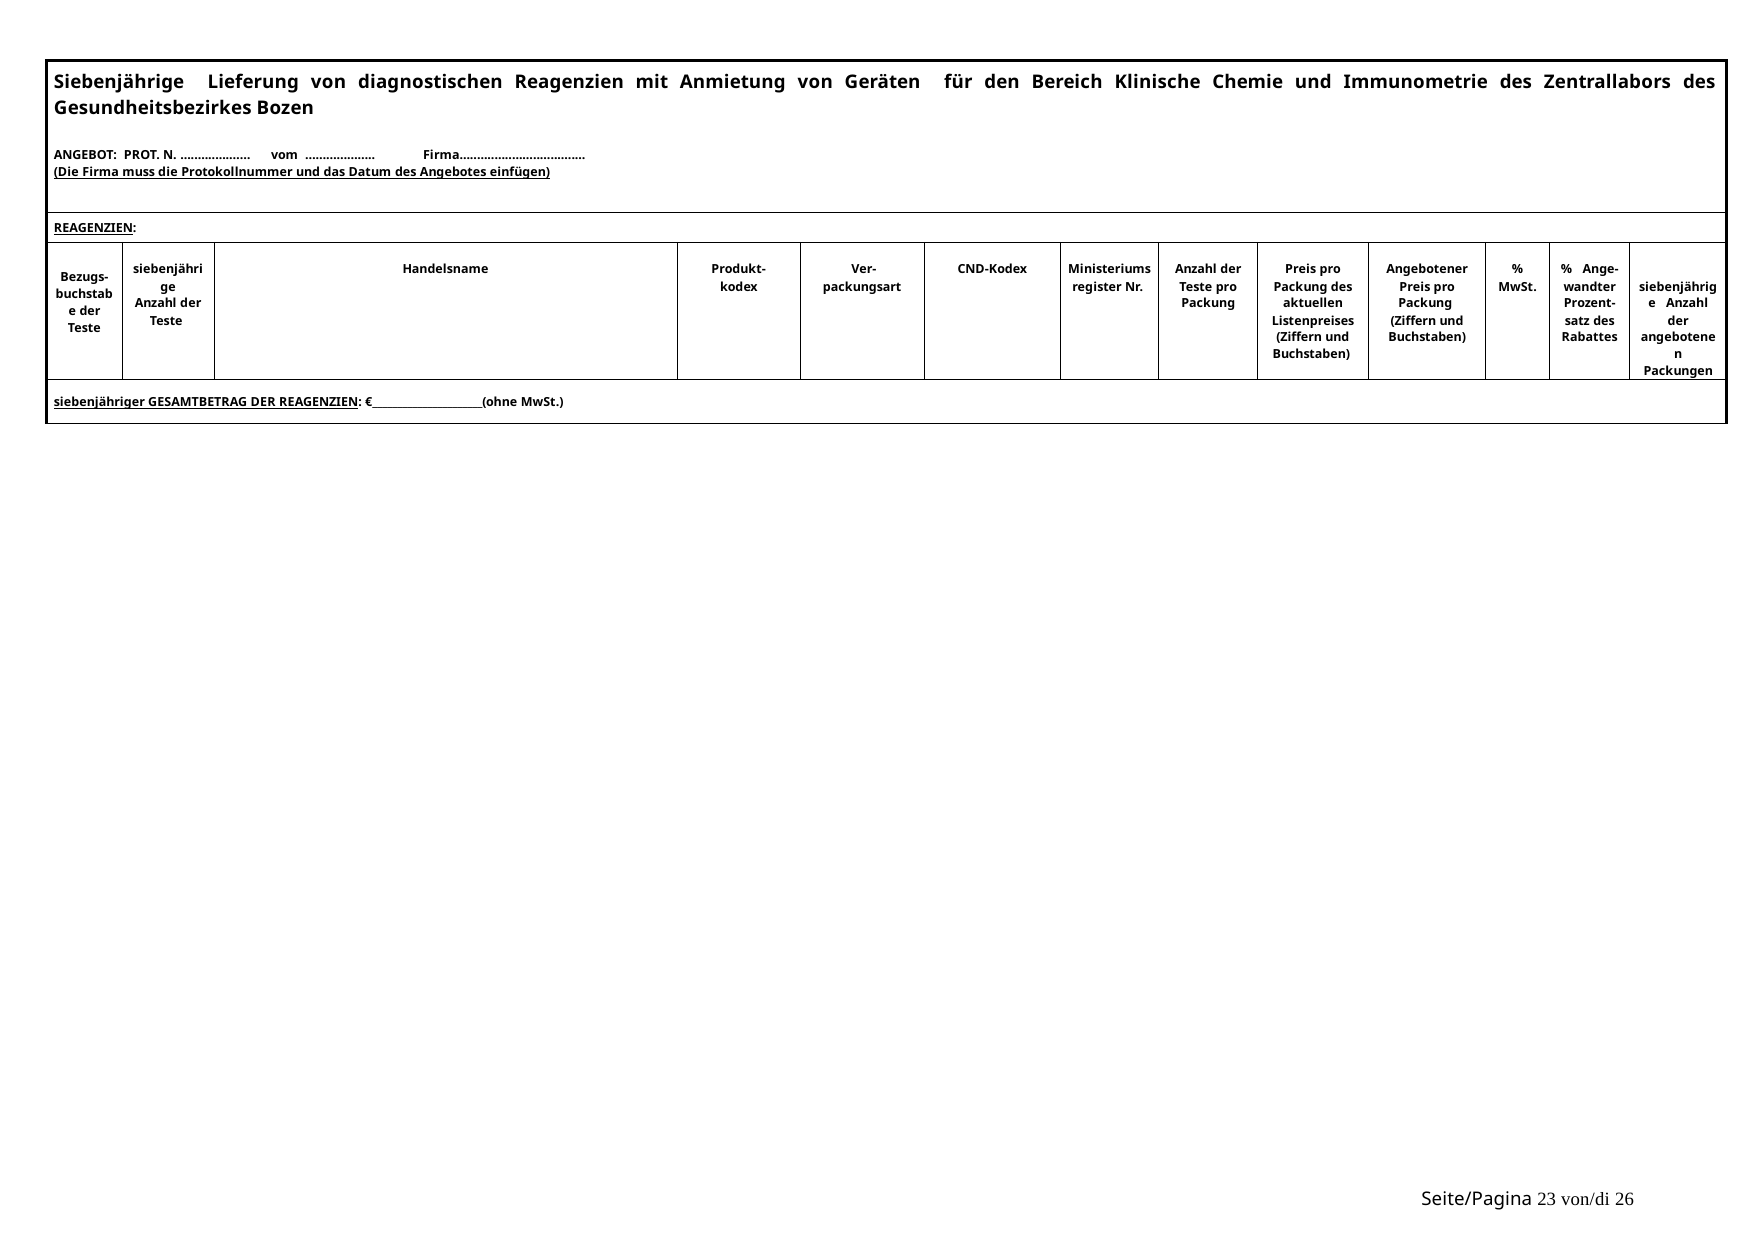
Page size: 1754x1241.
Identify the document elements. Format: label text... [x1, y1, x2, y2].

table_cell Produkt- kodex [678, 243, 800, 379]
table_cell Anzahl der Teste pro Packung [1159, 243, 1257, 379]
table_cell siebenjährige Anzahl der Teste [123, 243, 214, 379]
table_cell Ministeriumsregister Nr. [1061, 243, 1158, 379]
table_cell Ver- packungsart [801, 243, 924, 379]
table_cell % MwSt. [1486, 243, 1549, 379]
table_cell Handelsname [215, 243, 677, 379]
table_cell siebenjährige Anzahl der angebotenen Packungen [1630, 243, 1725, 379]
table_cell Angebotener Preis pro Packung (Ziffern und Buchstaben) [1369, 243, 1485, 379]
table_cell REAGENZIEN: [48, 213, 1725, 242]
table_cell Bezugs- buchstabe der Teste [48, 243, 122, 379]
table_cell CND-Kodex [925, 243, 1060, 379]
table_cell % Ange-wandter Prozent- satz des Rabattes [1550, 243, 1629, 379]
table_cell siebenjähriger GESAMTBETRAG DER REAGENZIEN: €______________________(ohne MwSt.) [48, 380, 1725, 423]
table_cell Preis pro Packung des aktuellen Listenpreises (Ziffern und Buchstaben) [1258, 243, 1368, 379]
table_header Siebenjährige Lieferung von diagnostischen Reagenzien mit Anmietung von Geräten für den Bereich Klinische Chemie und Immunometrie des Zentrallabors des Gesundheitsbezirkes Bozen ANGEBOT: PROT. N. ..............…… vom ……………….. Firma.................................... (Die Firma muss die Protokollnummer und das Datum des Angebotes einfügen) [48, 62, 1725, 211]
